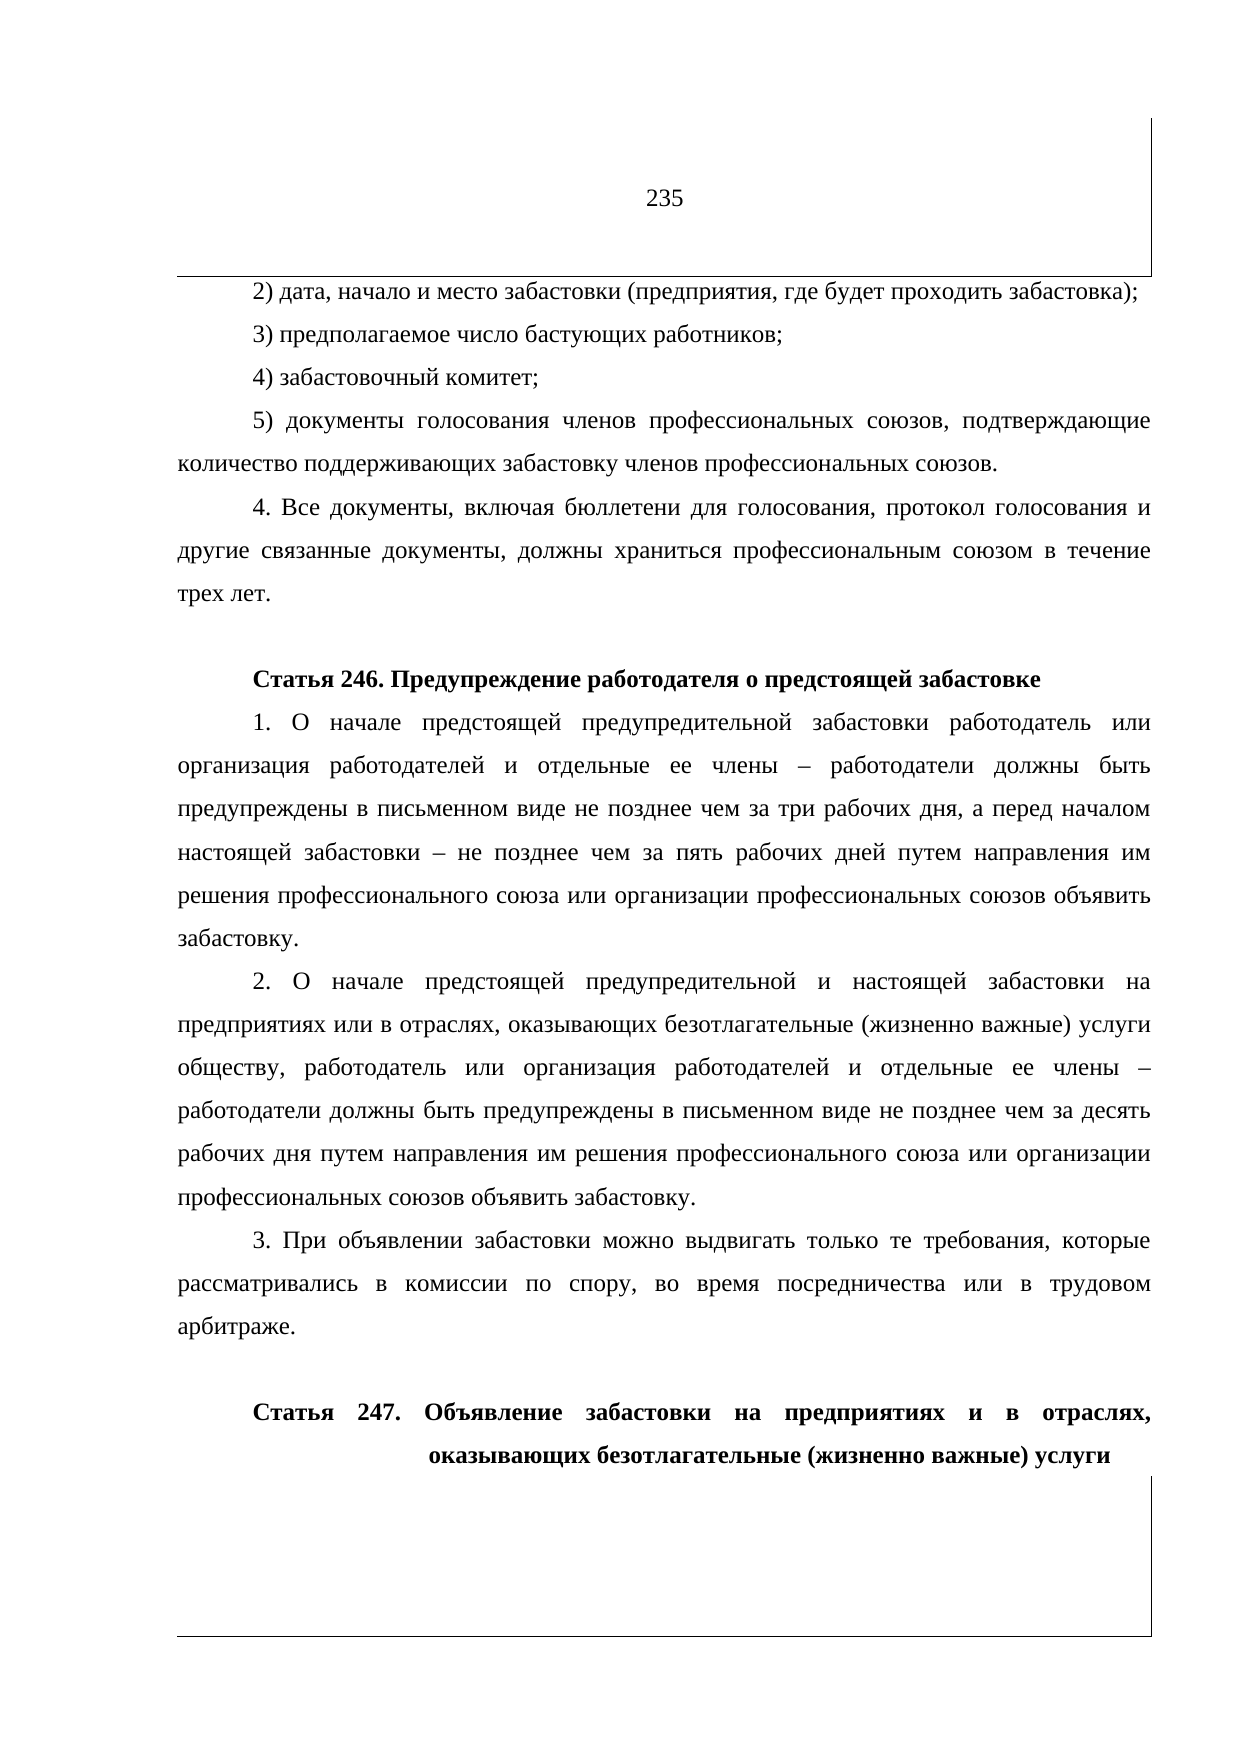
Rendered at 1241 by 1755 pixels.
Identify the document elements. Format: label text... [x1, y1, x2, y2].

text 4. Все документы, включая бюллетени для голосования, протокол голосования и другие связанные документы, должны храниться профессиональным союзом в течение трех лет. [177, 492, 1152, 607]
text 1. О начале предстоящей предупредительной забастовки работодатель или организация работодателей и отдельные ее члены – работодатели должны быть предупреждены в письменном виде не позднее чем за три рабочих дня, а перед началом настоящей забастовки – не позднее чем за пять рабочих дней путем направления им решения профессионального союза или организации профессиональных союзов объявить забастовку. [177, 707, 1152, 952]
text 3) предполагаемое число бастующих работников; [177, 319, 1152, 348]
subtitle Статья 246. Предупреждение работодателя о предстоящей забастовке [177, 664, 1152, 693]
text 3. При объявлении забастовки можно выдвигать только те требования, которые рассматривались в комиссии по спору, во время посредничества или в трудовом арбитраже. [177, 1225, 1152, 1340]
text 2) дата, начало и место забастовки (предприятия, где будет проходить забастовка); [177, 276, 1152, 305]
subtitle Статья 247. Объявление забастовки на предприятиях и в отраслях, оказывающих безотлагательные (жизненно важные) услуги [252, 1397, 1152, 1469]
text 2. О начале предстоящей предупредительной и настоящей забастовки на предприятиях или в отраслях, оказывающих безотлагательные (жизненно важные) услуги обществу, работодатель или организация работодателей и отдельные ее члены – работодатели должны быть предупреждены в письменном виде не позднее чем за десять рабочих дня путем направления им решения профессионального союза или организации профессиональных союзов объявить забастовку. [177, 966, 1152, 1210]
text 4) забастовочный комитет; [177, 362, 1152, 391]
text 5) документы голосования членов профессиональных союзов, подтверждающие количество поддерживающих забастовку членов профессиональных союзов. [177, 405, 1152, 477]
